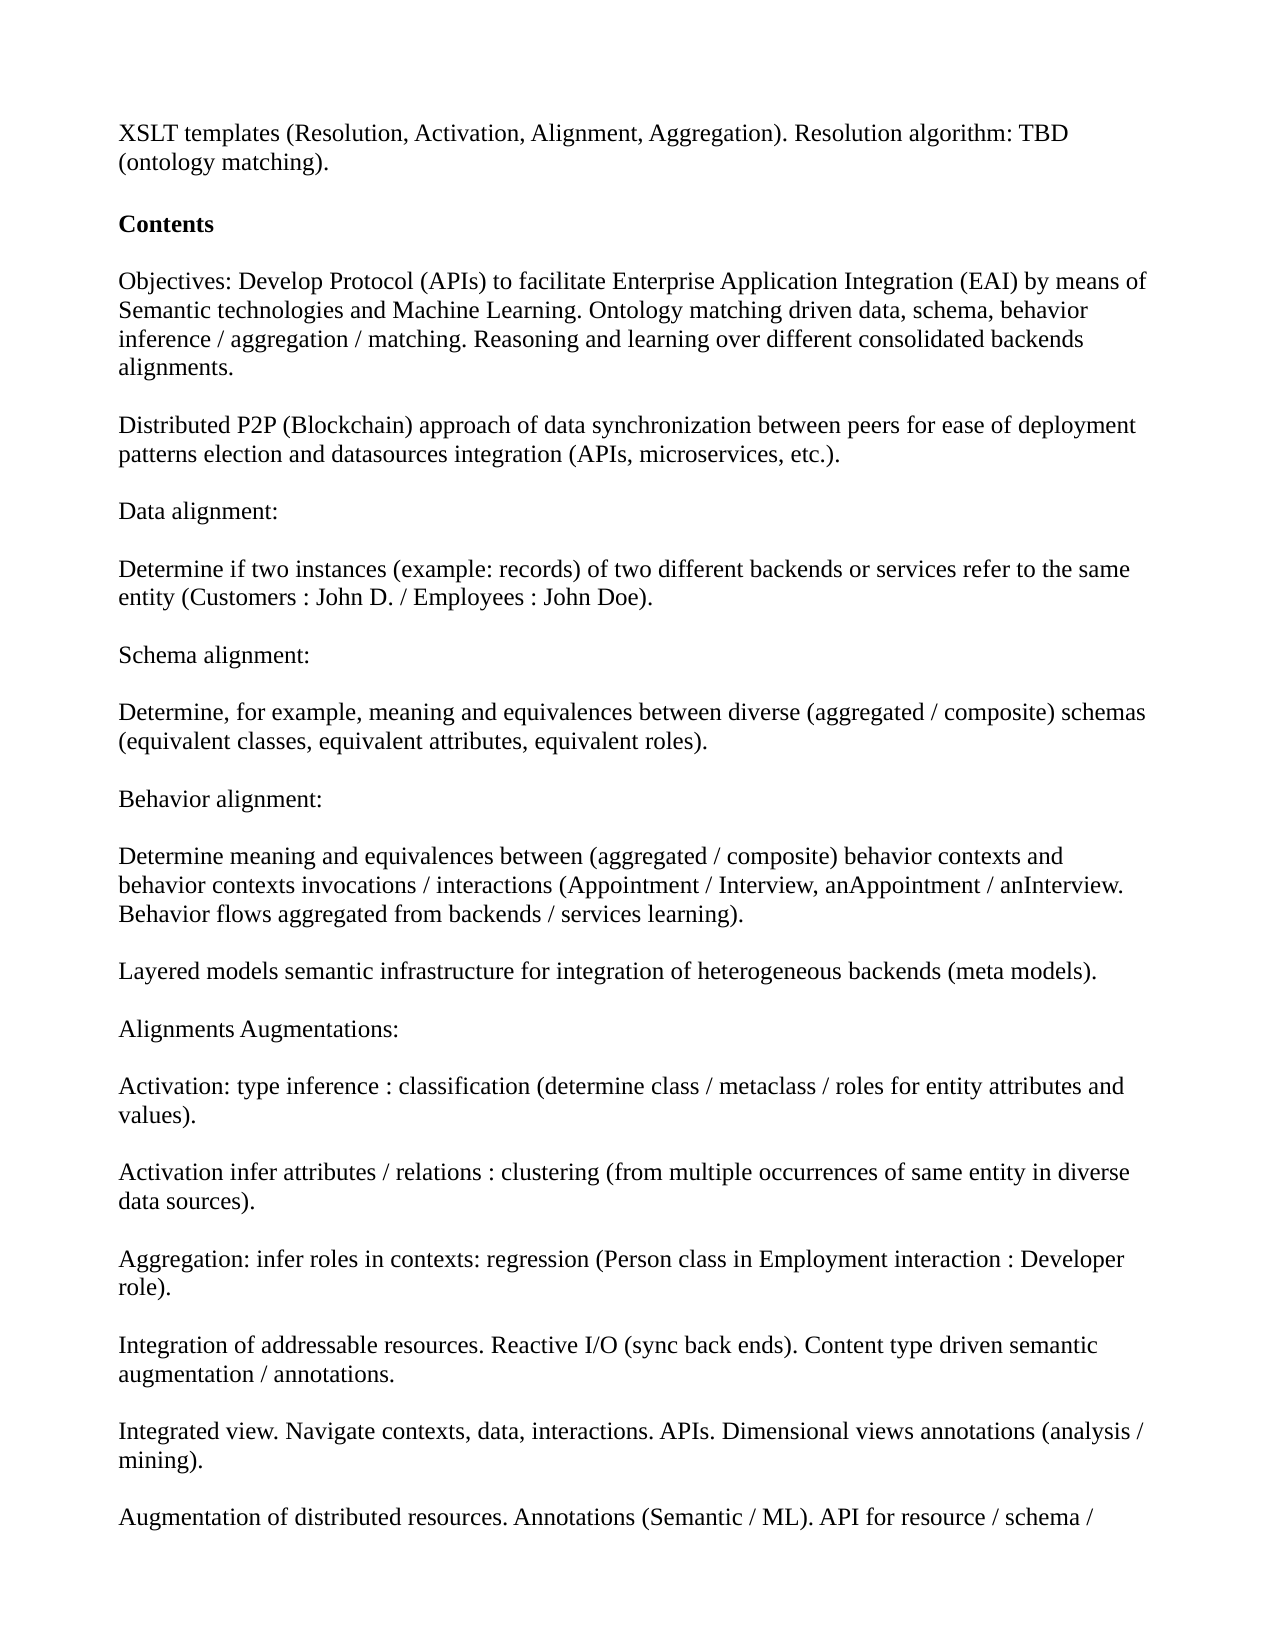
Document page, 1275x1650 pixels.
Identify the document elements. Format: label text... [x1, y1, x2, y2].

text Objectives: Develop Protocol (APIs) to facilitate Enterprise Application Integration (EAI) by means of Semantic technologies and Machine Learning. Ontology matching driven data, schema, behavior inference / aggregation / matching. Reasoning and learning over different consolidated backends alignments. [118, 266, 1157, 381]
text XSLT templates (Resolution, Activation, Alignment, Aggregation). Resolution algorithm: TBD (ontology matching). [118, 118, 1157, 176]
text Distributed P2P (Blockchain) approach of data synchronization between peers for ease of deployment patterns election and datasources integration (APIs, microservices, etc.). Data alignment: Determine if two instances (example: records) of two different backends or services refer to the same entity (Customers : John D. / Employees : John Doe). Schema alignment: Determine, for example, meaning and equivalences between diverse (aggregated / composite) schemas (equivalent classes, equivalent attributes, equivalent roles). Behavior alignment: Determine meaning and equivalences between (aggregated / composite) behavior contexts and behavior contexts invocations / interactions (Appointment / Interview, anAppointment / anInterview. Behavior flows aggregated from backends / services learning). Layered models semantic infrastructure for integration of heterogeneous backends (meta models). [118, 410, 1157, 985]
text Alignments Augmentations: Activation: type inference : classification (determine class / metaclass / roles for entity attributes and values). Activation infer attributes / relations : clustering (from multiple occurrences of same entity in diverse data sources). Aggregation: infer roles in contexts: regression (Person class in Employment interaction : Developer role). Integration of addressable resources. Reactive I/O (sync back ends). Content type driven semantic augmentation / annotations. Integrated view. Navigate contexts, data, interactions. APIs. Dimensional views annotations (analysis / mining). Augmentation of distributed resources. Annotations (Semantic / ML). API for resource / schema / [118, 1014, 1157, 1531]
text Contents [118, 209, 1157, 237]
